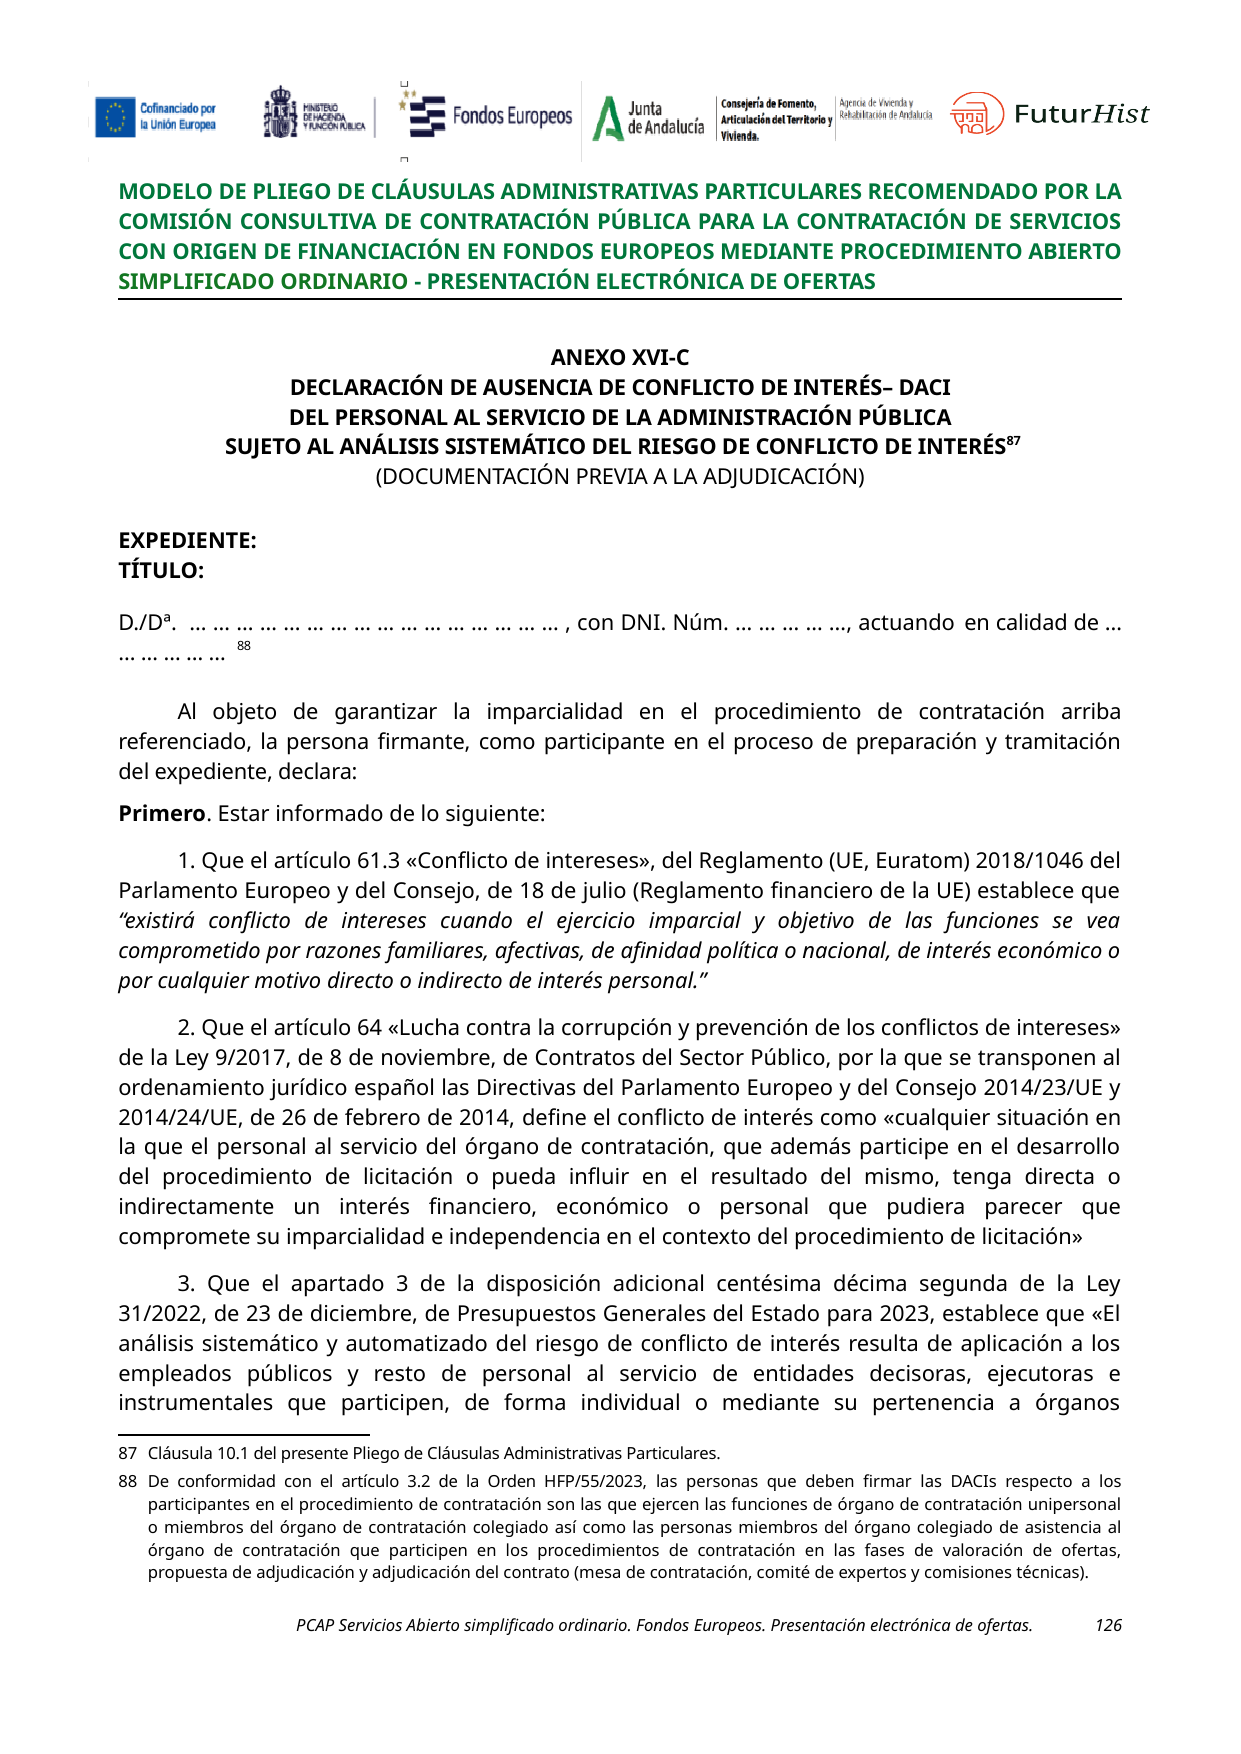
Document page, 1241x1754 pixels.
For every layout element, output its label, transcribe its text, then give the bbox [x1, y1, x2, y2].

text Cláusula 10.1 del presente Pliego de Cláusulas Administrativas Particulares. [118, 1441, 1122, 1464]
picture [88, 79, 943, 162]
text 3. Que el apartado 3 de la disposición adicional centésima décima segunda de la Ley 31/2022, de 23 de diciembre, de Presupuestos Generales del Estado para 2023, establece que «El análisis sistemático y automatizado del riesgo de conflicto de interés resulta de aplicación a los empleados públicos y resto de personal al servicio de entidades decisoras, ejecutoras e instrumentales que participen, de forma individual o mediante su pertenencia a órganos [118, 1268, 1122, 1417]
text SUJETO AL ANÁLISIS SISTEMÁTICO DEL RIESGO DE CONFLICTO DE INTERÉS [118, 431, 1122, 461]
text MODELO DE PLIEGO DE CLÁUSULAS ADMINISTRATIVAS PARTICULARES RECOMENDADO POR LA COMISIÓN CONSULTIVA DE CONTRATACIÓN PÚBLICA PARA LA CONTRATACIÓN DE SERVICIOS CON ORIGEN DE FINANCIACIÓN EN FONDOS EUROPEOS MEDIANTE PROCEDIMIENTO ABIERTO SIMPLIFICADO ORDINARIO - PRESENTACIÓN ELECTRÓNICA DE OFERTAS [118, 176, 1122, 298]
text DEL PERSONAL AL SERVICIO DE LA ADMINISTRACIÓN PÚBLICA [118, 402, 1122, 431]
text (DOCUMENTACIÓN PREVIA A LA ADJUDICACIÓN) [118, 461, 1122, 491]
text Al objeto de garantizar la imparcialidad en el procedimiento de contratación arriba referenciado, la persona firmante, como participante en el proceso de preparación y tramitación del expediente, declara: [118, 696, 1122, 785]
text TÍTULO: [118, 555, 1122, 584]
text Primero. Estar informado de lo siguiente: [118, 798, 1122, 828]
text 2. Que el artículo 64 «Lucha contra la corrupción y prevención de los conflictos de intereses» de la Ley 9/2017, de 8 de noviembre, de Contratos del Sector Público, por la que se transponen al ordenamiento jurídico español las Directivas del Parlamento Europeo y del Consejo 2014/23/UE y 2014/24/UE, de 26 de febrero de 2014, define el conflicto de interés como «cualquier situación en la que el personal al servicio del órgano de contratación, que además participe en el desarrollo del procedimiento de licitación o pueda influir en el resultado del mismo, tenga directa o indirectamente un interés financiero, económico o personal que pudiera parecer que compromete su imparcialidad e independencia en el contexto del procedimiento de licitación» [118, 1012, 1122, 1250]
text DECLARACIÓN DE AUSENCIA DE CONFLICTO DE INTERÉS– DACI [118, 372, 1122, 402]
text De conformidad con el artículo 3.2 de la Orden HFP/55/2023, las personas que deben firmar las DACIs respecto a los participantes en el procedimiento de contratación son las que ejercen las funciones de órgano de contratación unipersonal o miembros del órgano de contratación colegiado así como las personas miembros del órgano colegiado de asistencia al órgano de contratación que participen en los procedimientos de contratación en las fases de valoración de ofertas, propuesta de adjudicación y adjudicación del contrato (mesa de contratación, comité de expertos y comisiones técnicas). [118, 1470, 1122, 1584]
text ANEXO XVI-C [118, 342, 1122, 372]
text 1. Que el artículo 61.3 «Conflicto de intereses», del Reglamento (UE, Euratom) 2018/1046 del Parlamento Europeo y del Consejo, de 18 de julio (Reglamento financiero de la UE) establece que “existirá conflicto de intereses cuando el ejercicio imparcial y objetivo de las funciones se vea comprometido por razones familiares, afectivas, de afinidad política o nacional, de interés económico o por cualquier motivo directo o indirecto de interés personal.” [118, 845, 1122, 994]
text EXPEDIENTE: [118, 525, 1122, 555]
text D./Dª. … … … … … … … … … … … … … … … … , con DNI. Núm. … … … … …, actuando en calidad de … … … … … … [118, 607, 1122, 667]
picture [949, 92, 1150, 135]
